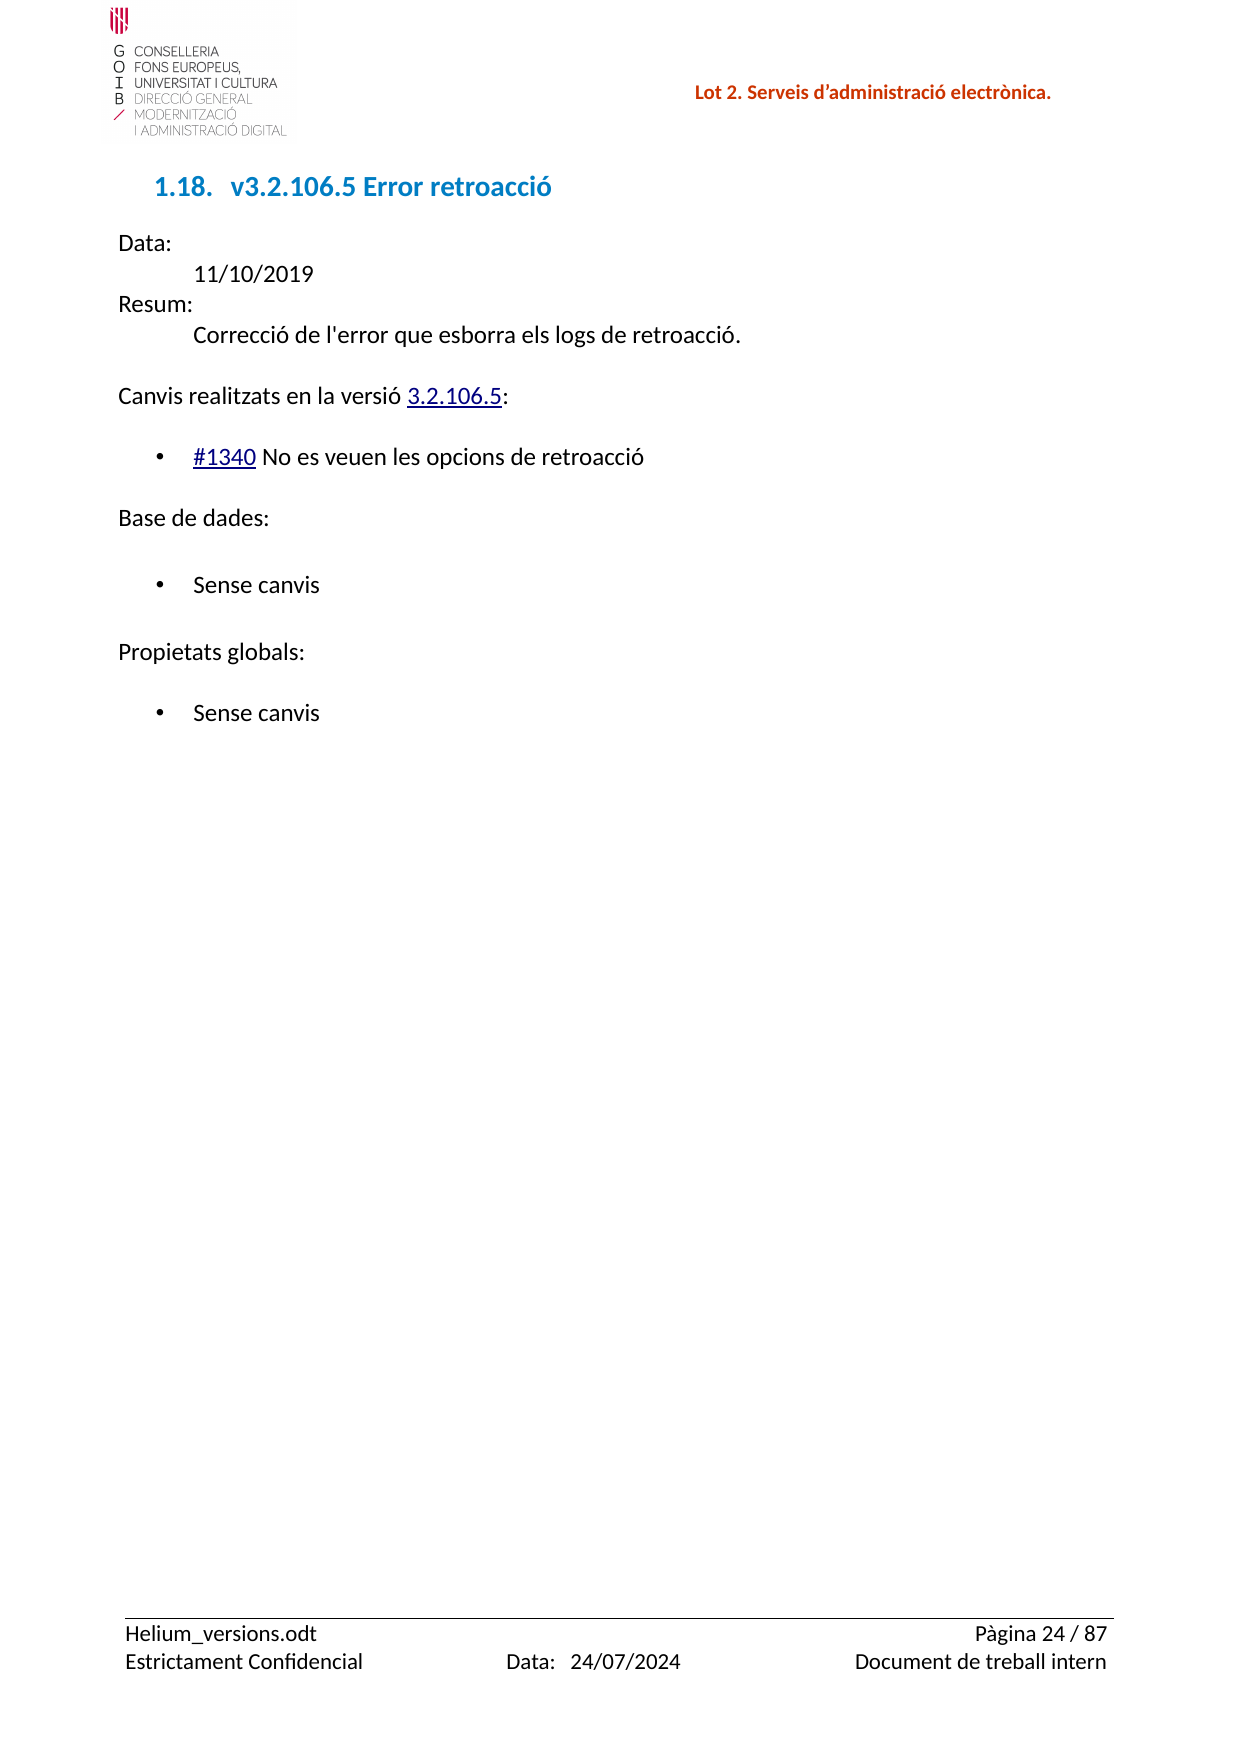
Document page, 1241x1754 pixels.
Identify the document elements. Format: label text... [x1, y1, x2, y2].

picture [100, 0, 297, 144]
text Resum: [118, 289, 1122, 319]
list Sense canvis [156, 697, 1122, 728]
text Correcció de l'error que esborra els logs de retroacció. [118, 319, 1122, 350]
subtitle v3.2.106.5 Error retroacció [153, 168, 1122, 204]
text Data: [118, 228, 1122, 258]
text Base de dades: [118, 502, 1122, 533]
text Propietats globals: [118, 636, 1122, 667]
list Sense canvis [156, 569, 1122, 600]
text Canvis realitzats en la versió 3.2.106.5: [118, 380, 1122, 411]
list #1340 No es veuen les opcions de retroacció [156, 441, 1122, 472]
text 11/10/2019 [118, 258, 1122, 289]
